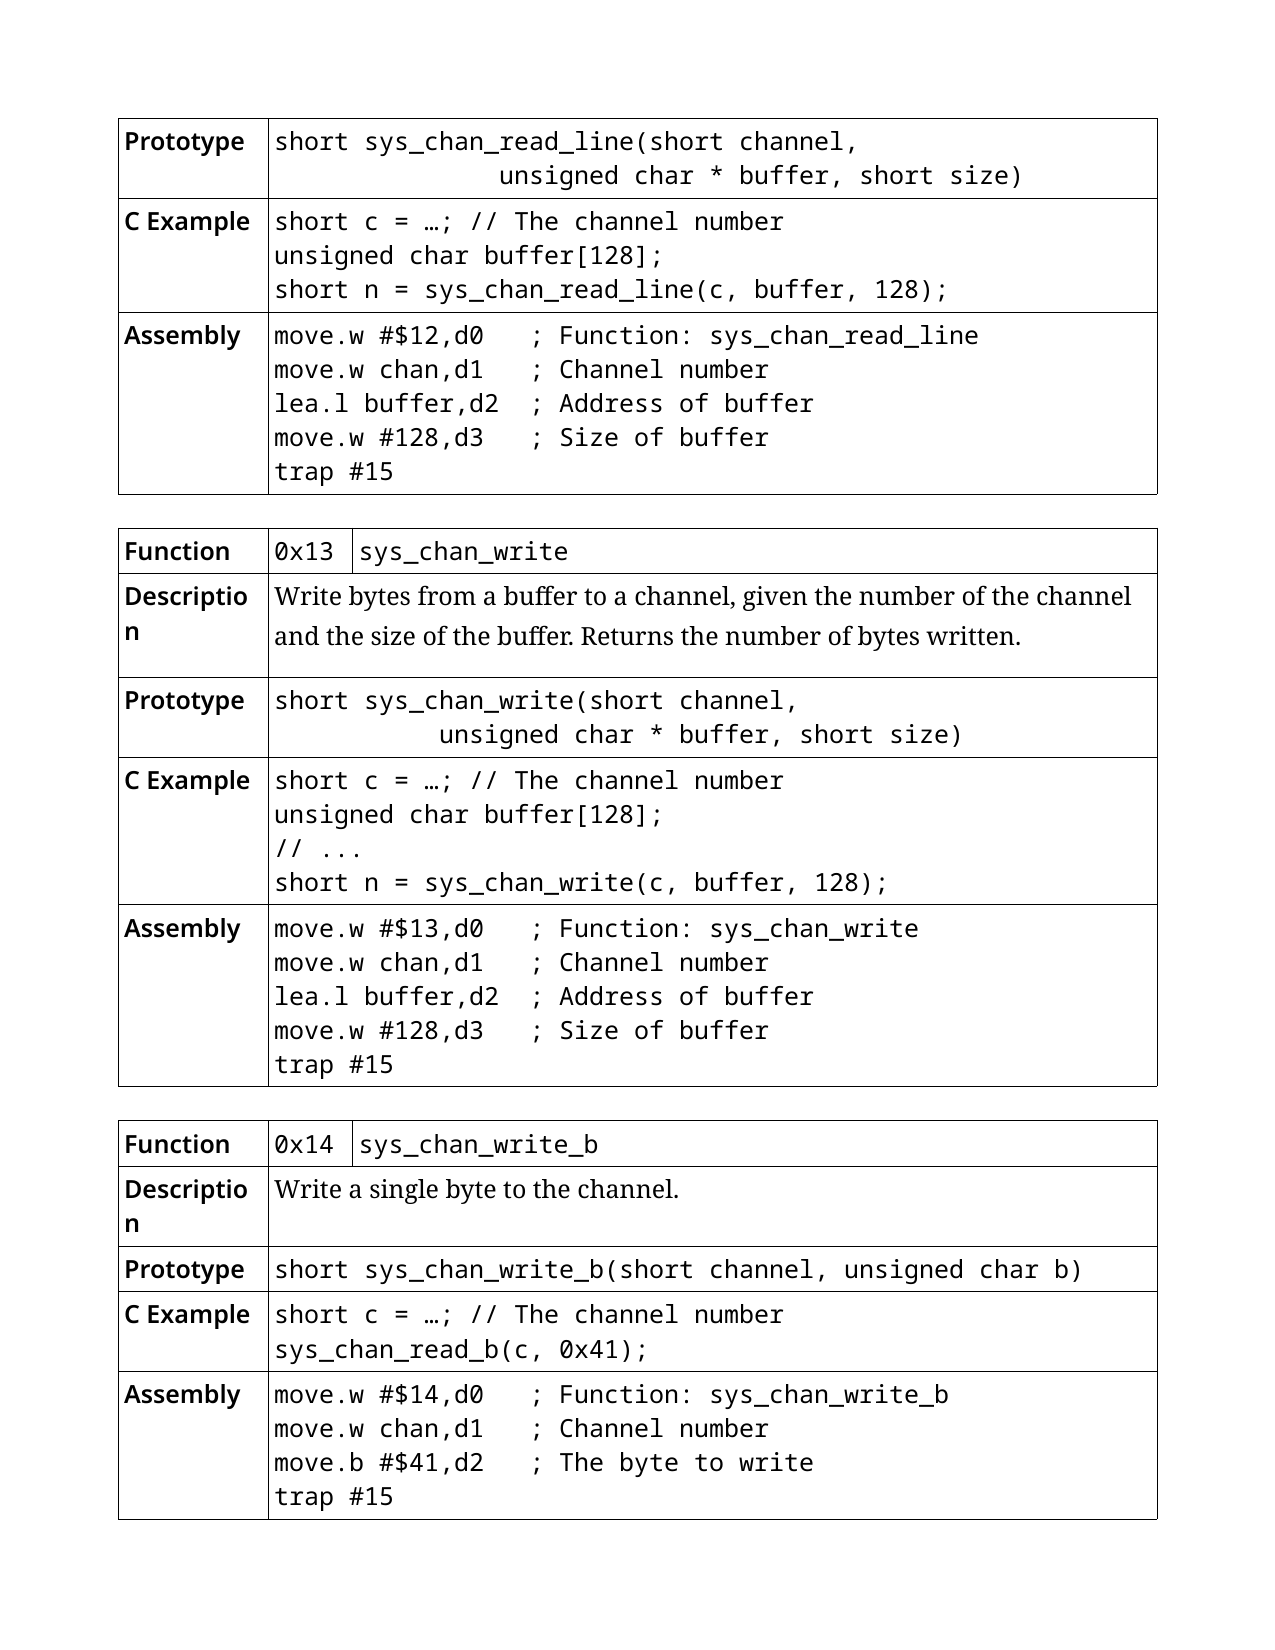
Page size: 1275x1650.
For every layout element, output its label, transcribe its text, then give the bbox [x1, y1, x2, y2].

table_cell C Example [119, 199, 268, 312]
table_cell Description [119, 574, 268, 677]
table_cell move.w #$13,d0 ; Function: sys_chan_write move.w chan,d1 ; Channel number lea.l buffer,d2 ; Address of buffer move.w #128,d3 ; Size of buffer trap #15 [269, 905, 1157, 1086]
table_cell C Example [119, 1292, 268, 1371]
table_header sys_chan_write [353, 529, 1157, 573]
table_header Function [119, 1121, 268, 1166]
table_cell short c = …; // The channel number sys_chan_read_b(c, 0x41); [269, 1292, 1157, 1371]
table_cell Assembly [119, 313, 268, 493]
table_header 0x14 [269, 1121, 352, 1166]
table_cell C Example [119, 758, 268, 904]
table_header Function [119, 529, 268, 573]
table_cell short c = …; // The channel number unsigned char buffer[128]; // ... short n = sys_chan_write(c, buffer, 128); [269, 758, 1157, 904]
table_cell short sys_chan_write(short channel, unsigned char * buffer, short size) [269, 678, 1157, 757]
table_cell short sys_chan_write_b(short channel, unsigned char b) [269, 1247, 1157, 1291]
table_cell Prototype [119, 1247, 268, 1291]
table_cell Write bytes from a buffer to a channel, given the number of the channel and the size of the buffer. Returns the number of bytes written. [269, 574, 1157, 677]
table_header sys_chan_write_b [353, 1121, 1157, 1166]
table_cell short sys_chan_read_line(short channel, unsigned char * buffer, short size) [269, 119, 1157, 198]
table_cell Write a single byte to the channel. [269, 1167, 1157, 1246]
table_cell Assembly [119, 905, 268, 1086]
table_cell short c = …; // The channel number unsigned char buffer[128]; short n = sys_chan_read_line(c, buffer, 128); [269, 199, 1157, 312]
table_cell move.w #$12,d0 ; Function: sys_chan_read_line move.w chan,d1 ; Channel number lea.l buffer,d2 ; Address of buffer move.w #128,d3 ; Size of buffer trap #15 [269, 313, 1157, 493]
table_header 0x13 [269, 529, 352, 573]
table_cell Prototype [119, 678, 268, 757]
table_cell Prototype [119, 119, 268, 198]
table_cell move.w #$14,d0 ; Function: sys_chan_write_b move.w chan,d1 ; Channel number move.b #$41,d2 ; The byte to write trap #15 [269, 1372, 1157, 1519]
table_cell Description [119, 1167, 268, 1246]
table_cell Assembly [119, 1372, 268, 1519]
